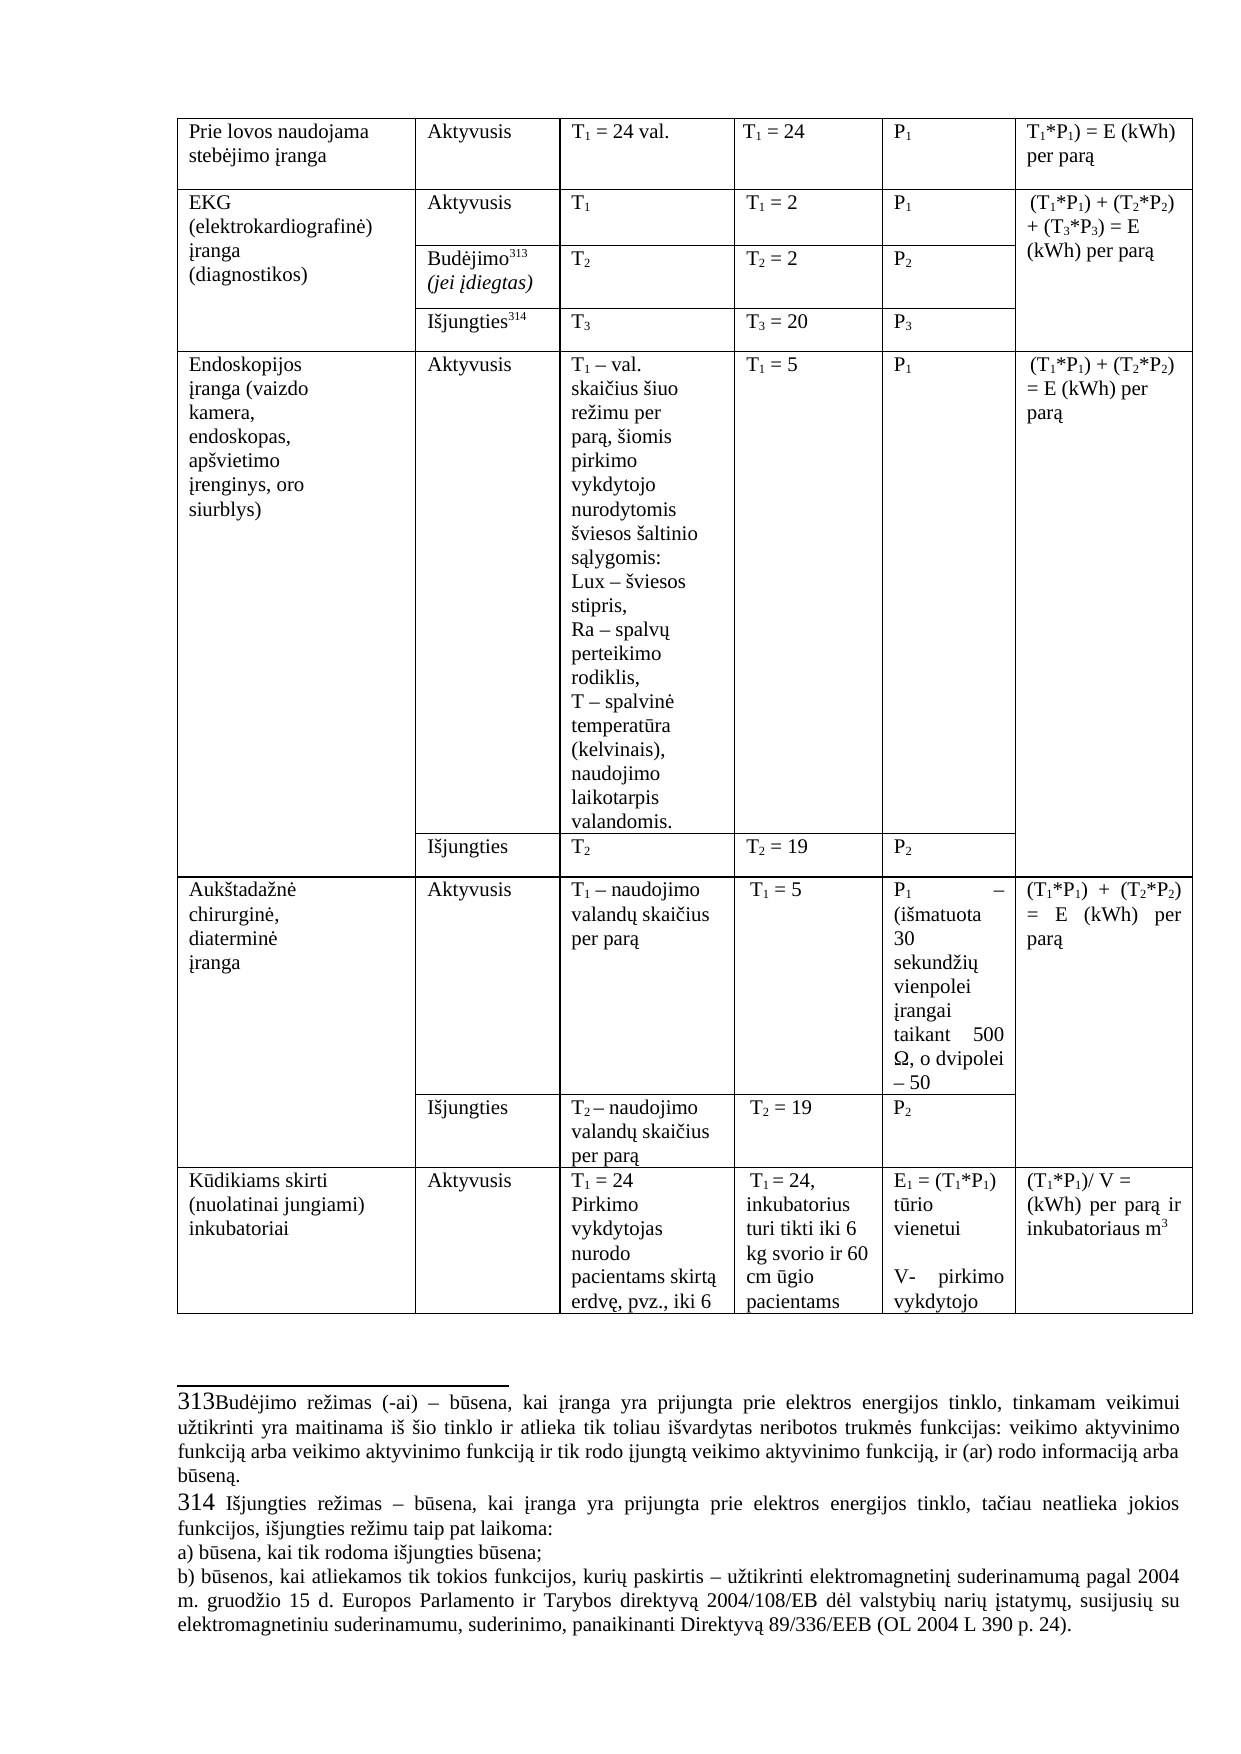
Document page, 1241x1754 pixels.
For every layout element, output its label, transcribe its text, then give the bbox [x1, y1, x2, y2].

table_cell T1*P1) = E (kWh) per parą [1016, 119, 1192, 189]
table_cell (T1*P1) + (T2*P2) = E (kWh) per parą [1016, 878, 1192, 1167]
table_cell P2 [883, 1095, 1015, 1167]
table_cell T1 = 2 [735, 190, 882, 245]
table_cell Išjungties [416, 309, 559, 351]
table_cell Endoskopijos įranga (vaizdo kamera, endoskopas, apšvietimo įrenginys, oro siurblys) [178, 352, 415, 876]
table_cell T1 – naudojimo valandų skaičius per parą [561, 878, 734, 1094]
table_cell T1 [561, 190, 734, 245]
table_cell T1 = 24 [735, 119, 882, 189]
table_cell Aktyvusis [416, 878, 559, 1094]
table_cell Prie lovos naudojama stebėjimo įranga [178, 119, 415, 189]
table_cell T1 = 5 [735, 352, 882, 833]
table_cell Aktyvusis [416, 1168, 559, 1313]
table_cell Išjungties [416, 1095, 559, 1167]
table_cell T2 = 19 [735, 1095, 882, 1167]
table_cell E1 = (T1*P1) tūrio vienetui V- pirkimo vykdytojo [883, 1168, 1015, 1313]
table_cell Išjungties [416, 834, 559, 876]
table_cell T1 = 24 Pirkimo vykdytojas nurodo pacientams skirtą erdvę, pvz., iki 6 [561, 1168, 734, 1313]
table_cell T2 [561, 246, 734, 308]
table_cell T2 – naudojimo valandų skaičius per parą [561, 1095, 734, 1167]
table_cell T2 [561, 834, 734, 876]
table_cell T1 – val. skaičius šiuo režimu per parą, šiomis pirkimo vykdytojo nurodytomis šviesos šaltinio sąlygomis: Lux – šviesos stipris, Ra – spalvų perteikimo rodiklis, T – spalvinė temperatūra (kelvinais), naudojimo laikotarpis valandomis. [561, 352, 734, 833]
table_cell EKG (elektrokardiografinė) įranga (diagnostikos) [178, 190, 415, 351]
table_cell (T1*P1)/ V = (kWh) per parą ir inkubatoriaus m3 [1016, 1168, 1192, 1313]
table_cell (T1*P1) + (T2*P2) = E (kWh) per parą [1016, 352, 1192, 876]
table_cell P1 [883, 352, 1015, 833]
table_cell T3 = 20 [735, 309, 882, 351]
table_cell T1 = 24 val. [561, 119, 734, 189]
table_cell P1 [883, 119, 1015, 189]
table_cell T2 = 19 [735, 834, 882, 876]
table_cell T1 = 5 [735, 878, 882, 1094]
table_cell Budėjimo (jei įdiegtas) [416, 246, 559, 308]
table_cell Kūdikiams skirti (nuolatinai jungiami) inkubatoriai [178, 1168, 415, 1313]
table_cell P3 [883, 309, 1015, 351]
table_cell T2 = 2 [735, 246, 882, 308]
table_cell Aktyvusis [416, 119, 559, 189]
table_cell (T1*P1) + (T2*P2) + (T3*P3) = E (kWh) per parą [1016, 190, 1192, 351]
table_cell P1 [883, 190, 1015, 245]
table_cell P1 – (išmatuota 30 sekundžių vienpolei įrangai taikant 500 Ω, o dvipolei – 50 [883, 878, 1015, 1094]
table_cell Aktyvusis [416, 352, 559, 833]
table_cell T3 [561, 309, 734, 351]
table_cell Aktyvusis [416, 190, 559, 245]
table_cell Aukštadažnė chirurginė, diaterminė įranga [178, 878, 415, 1167]
table_cell P2 [883, 834, 1015, 876]
table_cell P2 [883, 246, 1015, 308]
table_cell T1 = 24, inkubatorius turi tikti iki 6 kg svorio ir 60 cm ūgio pacientams [735, 1168, 882, 1313]
